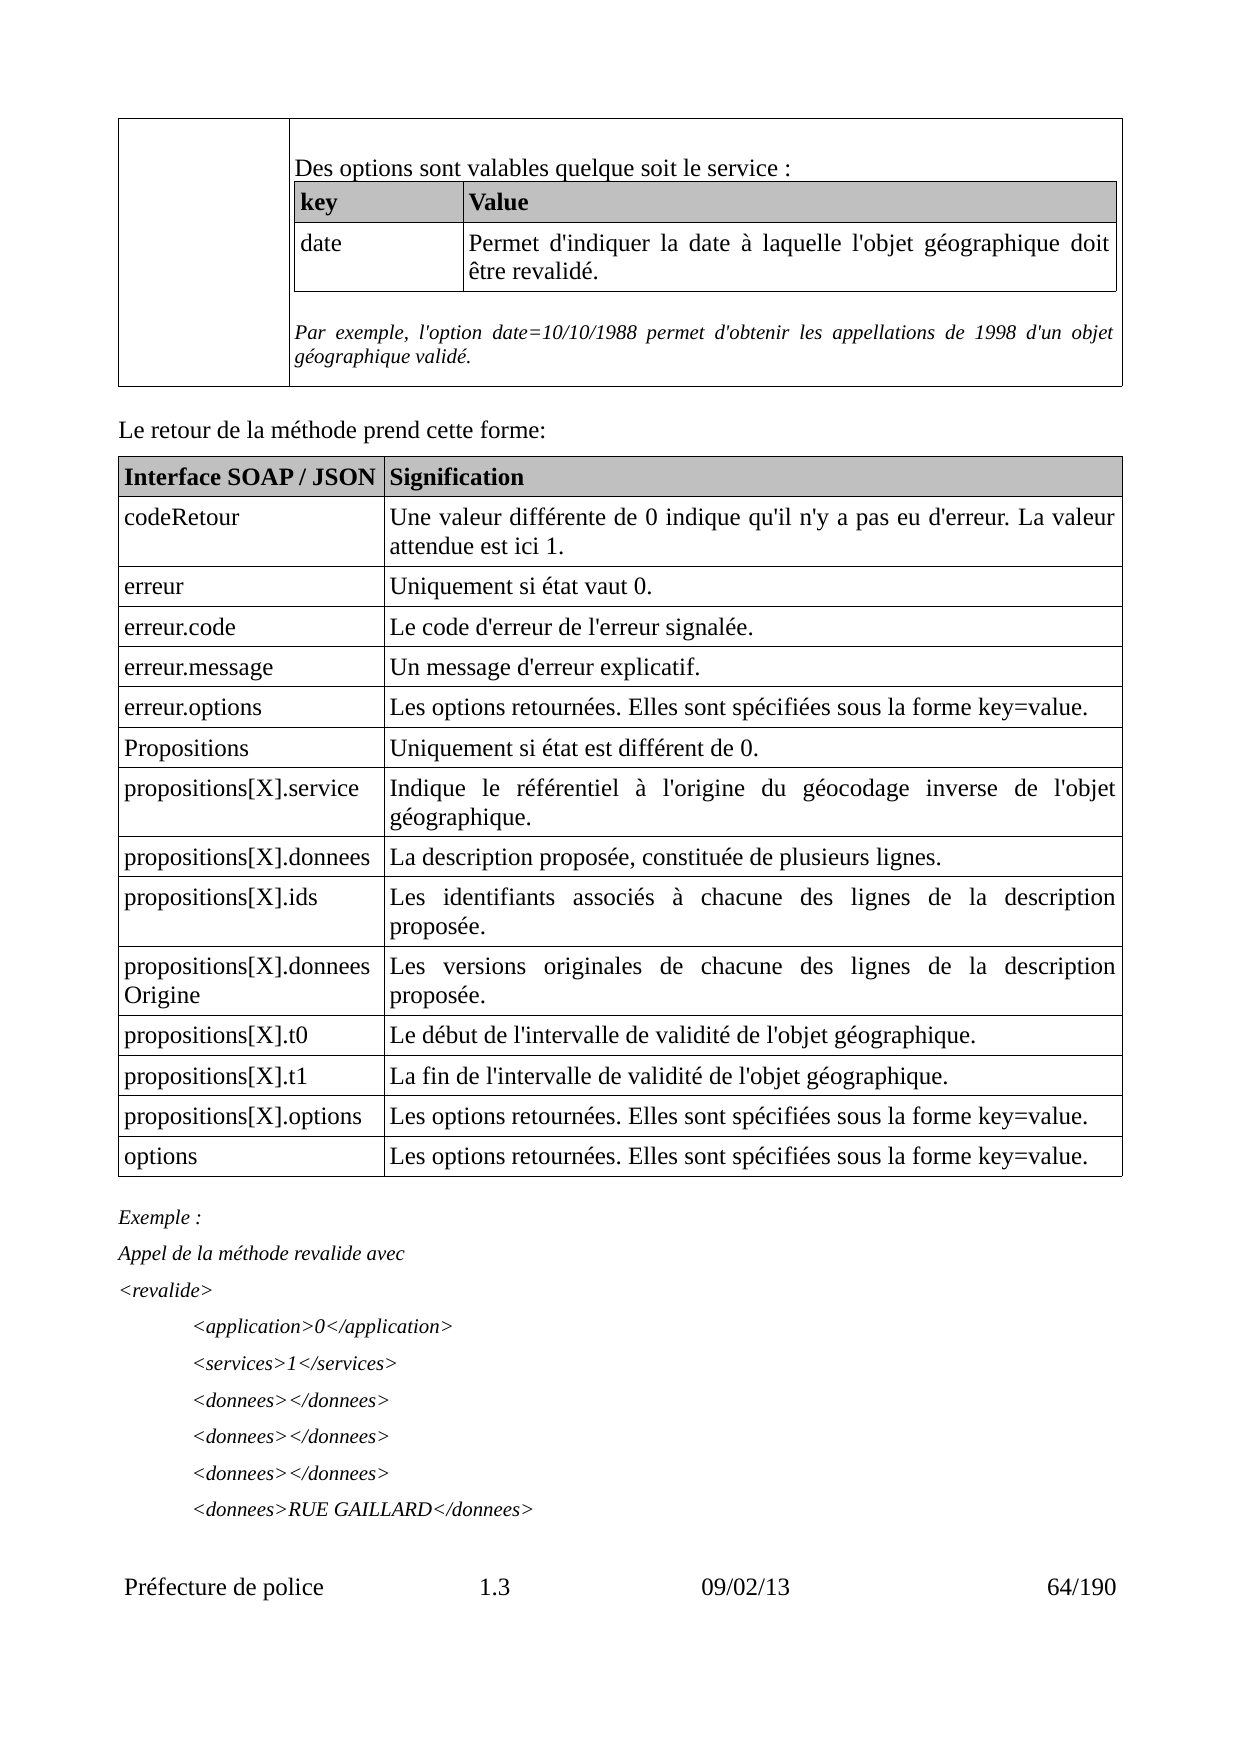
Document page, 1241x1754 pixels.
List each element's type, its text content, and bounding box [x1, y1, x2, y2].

text <donnees></donnees> [118, 1387, 1122, 1412]
table_cell La fin de l'intervalle de validité de l'objet géographique. [385, 1056, 1122, 1095]
text <revalide> [118, 1278, 1122, 1302]
text Exemple : [118, 1205, 1122, 1229]
table_header Value [464, 182, 1116, 222]
table_cell Le début de l'intervalle de validité de l'objet géographique. [385, 1016, 1122, 1055]
table_cell Indique le référentiel à l'origine du géocodage inverse de l'objet géographique. [385, 768, 1122, 836]
table_cell Les versions originales de chacune des lignes de la description proposée. [385, 947, 1122, 1014]
text <donnees></donnees> [118, 1461, 1122, 1485]
table_cell Le code d'erreur de l'erreur signalée. [385, 607, 1122, 646]
table_header Interface SOAP / JSON [119, 457, 384, 496]
table_cell propositions[X].t0 [119, 1016, 384, 1055]
table_cell Un message d'erreur explicatif. [385, 647, 1122, 686]
table_cell Des options sont valables quelque soit le service : Par exemple, l'option date=10/10/1988 permet d'obtenir les appellations de 1998 d'un objet géographique validé. [290, 119, 1122, 386]
table_cell Uniquement si état vaut 0. [385, 567, 1122, 606]
text <services>1</services> [118, 1351, 1122, 1375]
text Appel de la méthode revalide avec [118, 1241, 1122, 1265]
table_cell Propositions [119, 728, 384, 767]
table_cell codeRetour [119, 497, 384, 566]
text <donnees></donnees> [118, 1424, 1122, 1448]
table_cell Les options retournées. Elles sont spécifiées sous la forme key=value. [385, 1096, 1122, 1136]
table_cell Uniquement si état est différent de 0. [385, 728, 1122, 767]
table_cell propositions[X].donnees [119, 837, 384, 876]
table_cell Permet d'indiquer la date à laquelle l'objet géographique doit être revalidé. [464, 223, 1116, 291]
table_cell propositions[X].t1 [119, 1056, 384, 1095]
table_cell date [295, 223, 463, 291]
text Le retour de la méthode prend cette forme: [118, 415, 1122, 444]
table_cell propositions[X].ids [119, 877, 384, 946]
table_cell propositions[X].donneesOrigine [119, 947, 384, 1014]
text <application>0</application> [118, 1314, 1122, 1338]
table_cell Les options retournées. Elles sont spécifiées sous la forme key=value. [385, 1137, 1122, 1176]
table_cell Les options retournées. Elles sont spécifiées sous la forme key=value. [385, 687, 1122, 727]
table_cell erreur.options [119, 687, 384, 727]
table_cell La description proposée, constituée de plusieurs lignes. [385, 837, 1122, 876]
table_cell [119, 119, 289, 386]
table_cell propositions[X].options [119, 1096, 384, 1136]
table_cell erreur.message [119, 647, 384, 686]
text <donnees>RUE GAILLARD</donnees> [118, 1497, 1122, 1521]
table_cell options [119, 1137, 384, 1176]
table_cell Une valeur différente de 0 indique qu'il n'y a pas eu d'erreur. La valeur attendue est ici 1. [385, 497, 1122, 566]
table_cell erreur [119, 567, 384, 606]
table_cell erreur.code [119, 607, 384, 646]
table_header key [295, 182, 463, 222]
table_header Signification [385, 457, 1122, 496]
table_cell propositions[X].service [119, 768, 384, 836]
table_cell Les identifiants associés à chacune des lignes de la description proposée. [385, 877, 1122, 946]
